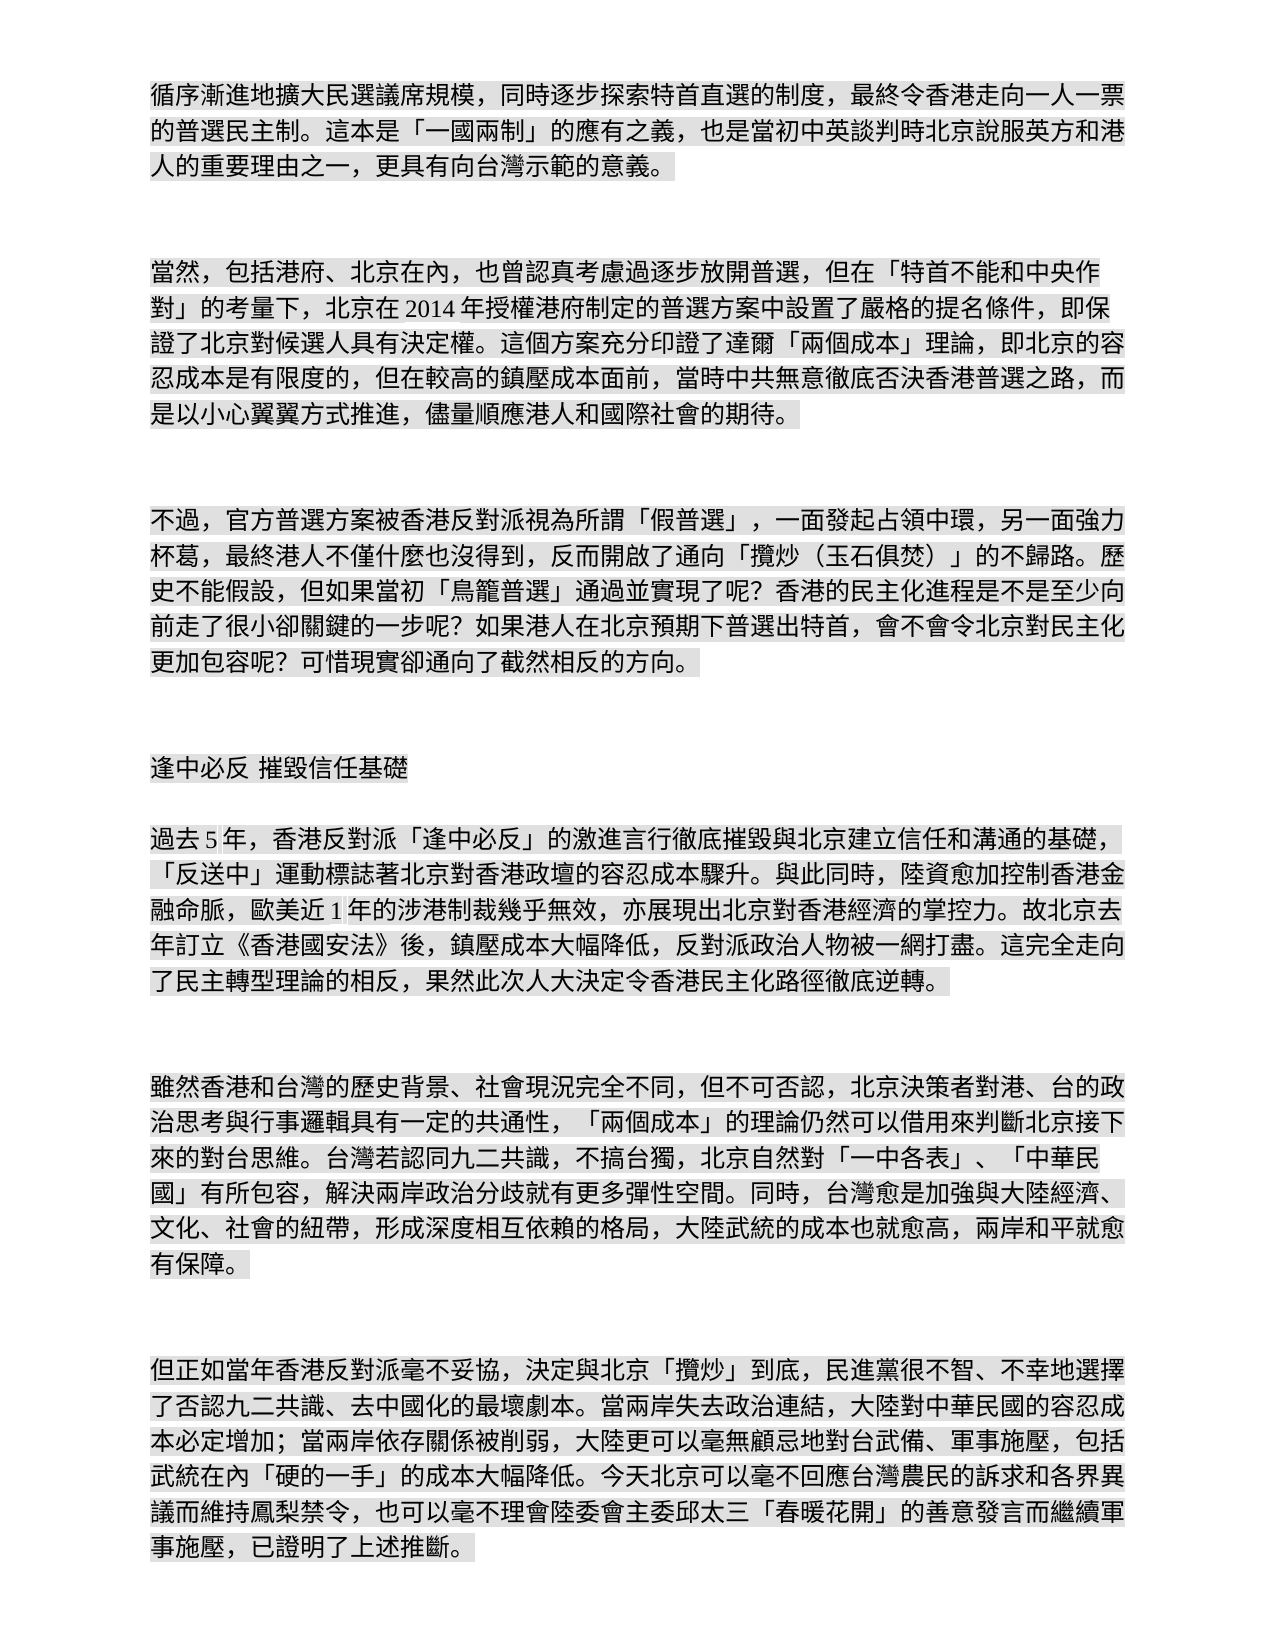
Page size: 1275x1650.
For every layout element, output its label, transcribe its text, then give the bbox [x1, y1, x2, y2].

text 循序漸進地擴大民選議席規模，同時逐步探索特首直選的制度，最終令香港走向一人一票的普選民主制。這本是「一國兩制」的應有之義，也是當初中英談判時北京說服英方和港人的重要理由之一，更具有向台灣示範的意義。 當然，包括港府、北京在內，也曾認真考慮過逐步放開普選，但在「特首不能和中央作對」的考量下，北京在2014年授權港府制定的普選方案中設置了嚴格的提名條件，即保證了北京對候選人具有決定權。這個方案充分印證了達爾「兩個成本」理論，即北京的容忍成本是有限度的，但在較高的鎮壓成本面前，當時中共無意徹底否決香港普選之路，而是以小心翼翼方式推進，儘量順應港人和國際社會的期待。 不過，官方普選方案被香港反對派視為所謂「假普選」，一面發起占領中環，另一面強力杯葛，最終港人不僅什麼也沒得到，反而開啟了通向「攬炒（玉石俱焚）」的不歸路。歷史不能假設，但如果當初「鳥籠普選」通過並實現了呢？香港的民主化進程是不是至少向前走了很小卻關鍵的一步呢？如果港人在北京預期下普選出特首，會不會令北京對民主化更加包容呢？可惜現實卻通向了截然相反的方向。 逢中必反 摧毀信任基礎 過去5年，香港反對派「逢中必反」的激進言行徹底摧毀與北京建立信任和溝通的基礎，「反送中」運動標誌著北京對香港政壇的容忍成本驟升。與此同時，陸資愈加控制香港金融命脈，歐美近1年的涉港制裁幾乎無效，亦展現出北京對香港經濟的掌控力。故北京去年訂立《香港國安法》後，鎮壓成本大幅降低，反對派政治人物被一網打盡。這完全走向了民主轉型理論的相反，果然此次人大決定令香港民主化路徑徹底逆轉。 雖然香港和台灣的歷史背景、社會現況完全不同，但不可否認，北京決策者對港、台的政治思考與行事邏輯具有一定的共通性，「兩個成本」的理論仍然可以借用來判斷北京接下來的對台思維。台灣若認同九二共識，不搞台獨，北京自然對「一中各表」、「中華民國」有所包容，解決兩岸政治分歧就有更多彈性空間。同時，台灣愈是加強與大陸經濟、文化、社會的紐帶，形成深度相互依賴的格局，大陸武統的成本也就愈高，兩岸和平就愈有保障。 但正如當年香港反對派毫不妥協，決定與北京「攬炒」到底，民進黨很不智、不幸地選擇了否認九二共識、去中國化的最壞劇本。當兩岸失去政治連結，大陸對中華民國的容忍成本必定增加；當兩岸依存關係被削弱，大陸更可以毫無顧忌地對台武備、軍事施壓，包括武統在內「硬的一手」的成本大幅降低。今天北京可以毫不回應台灣農民的訴求和各界異議而維持鳳梨禁令，也可以毫不理會陸委會主委邱太三「春暖花開」的善意發言而繼續軍事施壓，已證明了上述推斷。 [150, 75, 1125, 1562]
